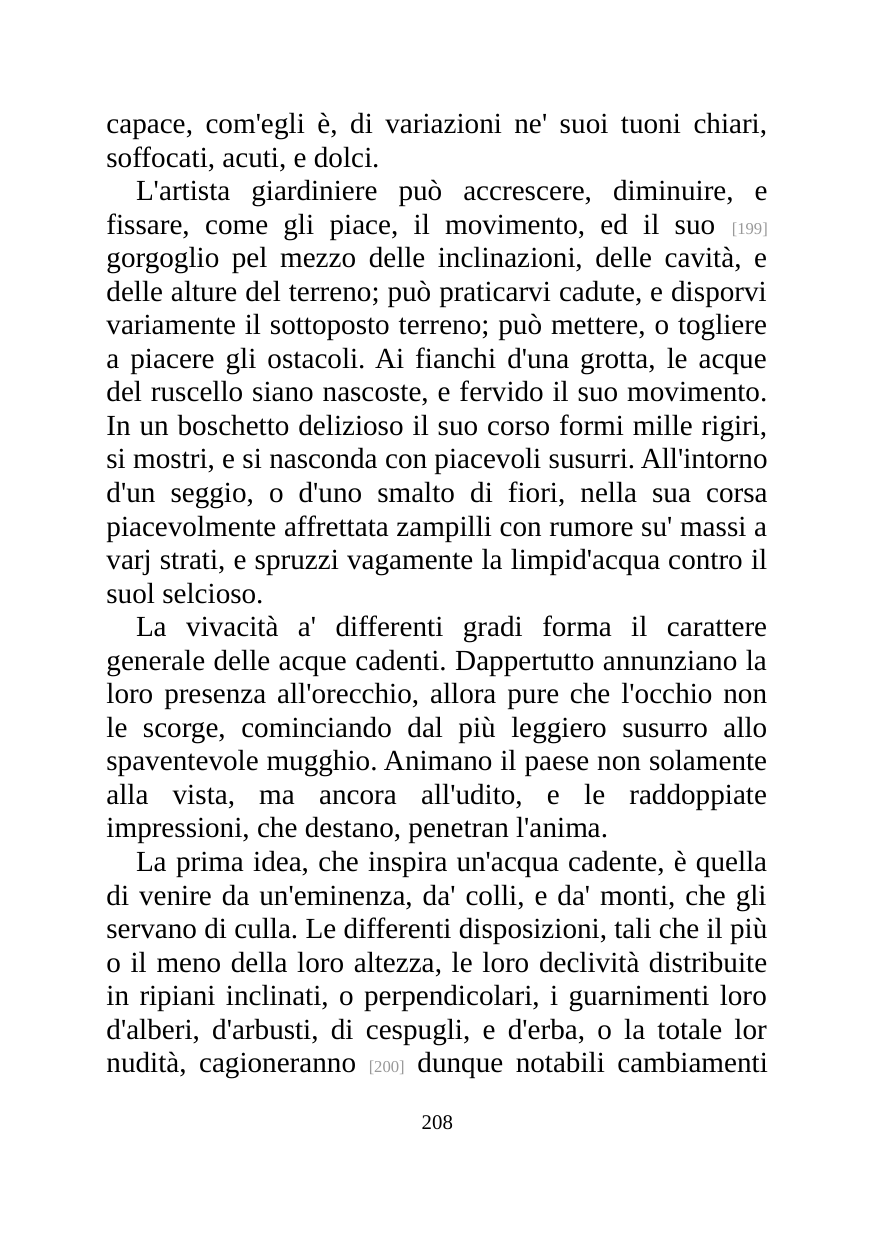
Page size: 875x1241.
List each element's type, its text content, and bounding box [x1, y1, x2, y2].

text La vivacità a' differenti gradi forma il carattere generale delle acque cadenti. Dappertutto annunziano la loro presenza all'orecchio, allora pure che l'occhio non le scorge, cominciando dal più leggiero susurro allo spaventevole mugghio. Animano il paese non solamente alla vista, ma ancora all'udito, e le raddoppiate impressioni, che destano, penetran l'anima. [106, 609, 768, 844]
text La prima idea, che inspira un'acqua cadente, è quella di venire da un'eminenza, da' colli, e da' monti, che gli servano di culla. Le differenti disposizioni, tali che il più o il meno della loro altezza, le loro declività distribuite in ripiani inclinati, o perpendicolari, i guarnimenti loro d'alberi, d'arbusti, di cespugli, e d'erba, o la totale lor nudità, cagioneranno [200] dunque notabili cambiamenti [106, 844, 768, 1079]
text capace, com'egli è, di variazioni ne' suoi tuoni chiari, soffocati, acuti, e dolci. [106, 106, 768, 173]
text L'artista giardiniere può accrescere, diminuire, e fissare, come gli piace, il movimento, ed il suo [199] gorgoglio pel mezzo delle inclinazioni, delle cavità, e delle alture del terreno; può praticarvi cadute, e disporvi variamente il sottoposto terreno; può mettere, o togliere a piacere gli ostacoli. Ai fianchi d'una grotta, le acque del ruscello siano nascoste, e fervido il suo movimento. In un boschetto delizioso il suo corso formi mille rigiri, si mostri, e si nasconda con piacevoli susurri. All'intorno d'un seggio, o d'uno smalto di fiori, nella sua corsa piacevolmente affrettata zampilli con rumore su' massi a varj strati, e spruzzi vagamente la limpid'acqua contro il suol selcioso. [106, 173, 768, 609]
